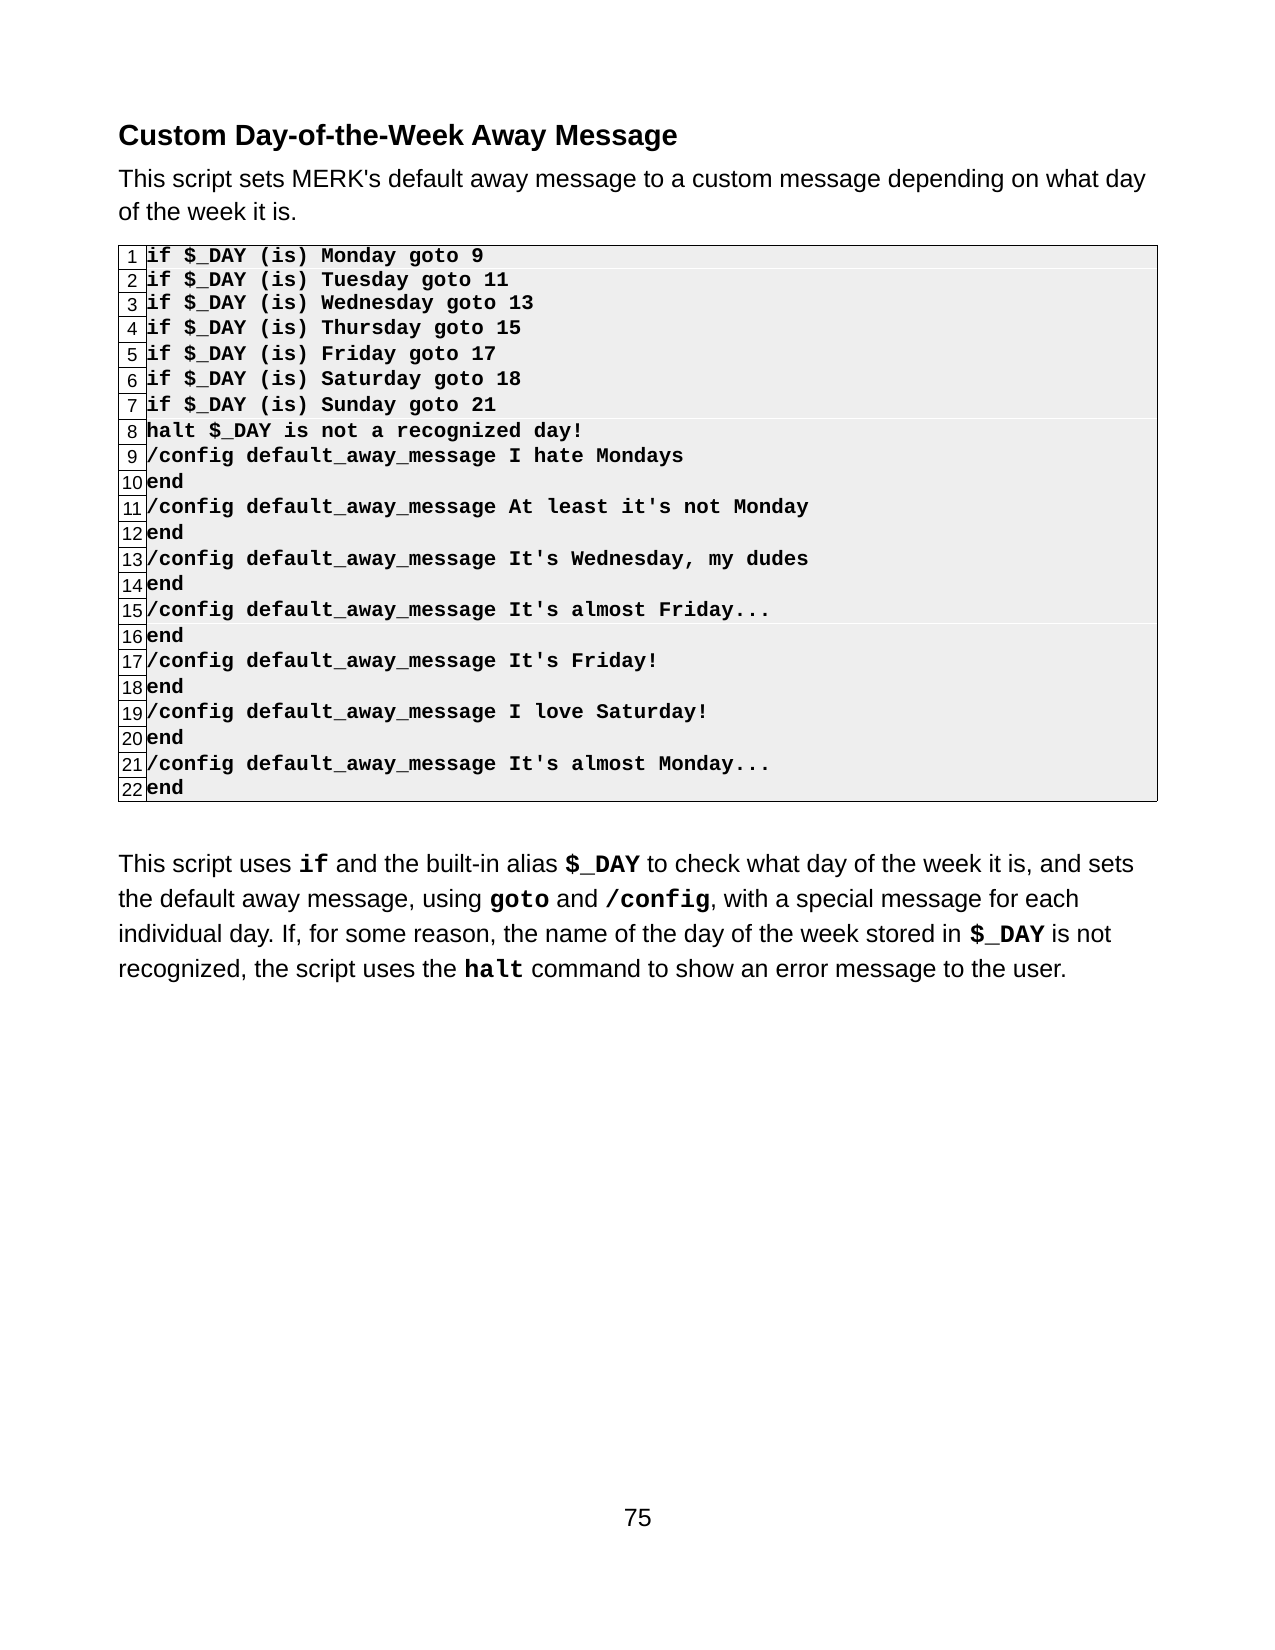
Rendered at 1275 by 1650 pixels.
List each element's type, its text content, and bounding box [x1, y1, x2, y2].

table_cell 18 [119, 676, 146, 700]
text This script uses if and the built-in alias $_DAY to check what day of the week it is, and sets the default away message, using goto and /config, with a special message for each individual day. If, for some reason, the name of the day of the week stored in $_DAY is not recognized, the script uses the halt command to show an error message to the user. [118, 849, 1157, 985]
table_cell 2 [119, 270, 146, 292]
table_cell if $_DAY (is) Wednesday goto 13 [147, 292, 1157, 316]
table_cell /config default_away_message At least it's not Monday [147, 495, 1157, 521]
table_cell 8 [119, 420, 146, 444]
table_cell 10 [119, 471, 146, 495]
table_cell /config default_away_message It's almost Friday... [147, 598, 1157, 623]
table_cell end [147, 521, 1157, 547]
table_cell 21 [119, 753, 146, 777]
table_cell end [147, 572, 1157, 598]
table_cell if $_DAY (is) Friday goto 17 [147, 342, 1157, 367]
subtitle Custom Day-of-the-Week Away Message [118, 118, 1157, 152]
table_cell end [147, 624, 1157, 649]
table_cell 14 [119, 573, 146, 598]
table_cell if $_DAY (is) Sunday goto 21 [147, 393, 1157, 418]
table_cell if $_DAY (is) Thursday goto 15 [147, 316, 1157, 342]
table_cell 7 [119, 394, 146, 418]
table_cell 11 [119, 496, 146, 521]
table_cell end [147, 777, 1157, 801]
table_cell /config default_away_message I love Saturday! [147, 700, 1157, 726]
table_cell 3 [119, 293, 146, 316]
table_cell 4 [119, 317, 146, 342]
table_cell 12 [119, 522, 146, 547]
table_cell 16 [119, 625, 146, 649]
table_cell /config default_away_message It's almost Monday... [147, 752, 1157, 777]
table_cell 6 [119, 368, 146, 393]
table_cell 22 [119, 778, 146, 801]
table_header 1 [119, 246, 146, 268]
table_cell if $_DAY (is) Saturday goto 18 [147, 367, 1157, 393]
table_cell 9 [119, 445, 146, 470]
table_cell 15 [119, 599, 146, 623]
table_cell /config default_away_message It's Friday! [147, 649, 1157, 675]
table_cell /config default_away_message It's Wednesday, my dudes [147, 547, 1157, 572]
table_cell 17 [119, 650, 146, 675]
table_cell /config default_away_message I hate Mondays [147, 444, 1157, 470]
table_cell 5 [119, 343, 146, 367]
table_cell halt $_DAY is not a recognized day! [147, 419, 1157, 444]
table_cell end [147, 675, 1157, 700]
table_header if $_DAY (is) Monday goto 9 [147, 246, 1157, 268]
table_cell if $_DAY (is) Tuesday goto 11 [147, 269, 1157, 292]
table_cell 13 [119, 548, 146, 572]
table_cell end [147, 726, 1157, 752]
table_cell 20 [119, 727, 146, 752]
table_cell end [147, 470, 1157, 495]
text This script sets MERK's default away message to a custom message depending on what day of the week it is. [118, 164, 1157, 226]
table_cell 19 [119, 701, 146, 726]
